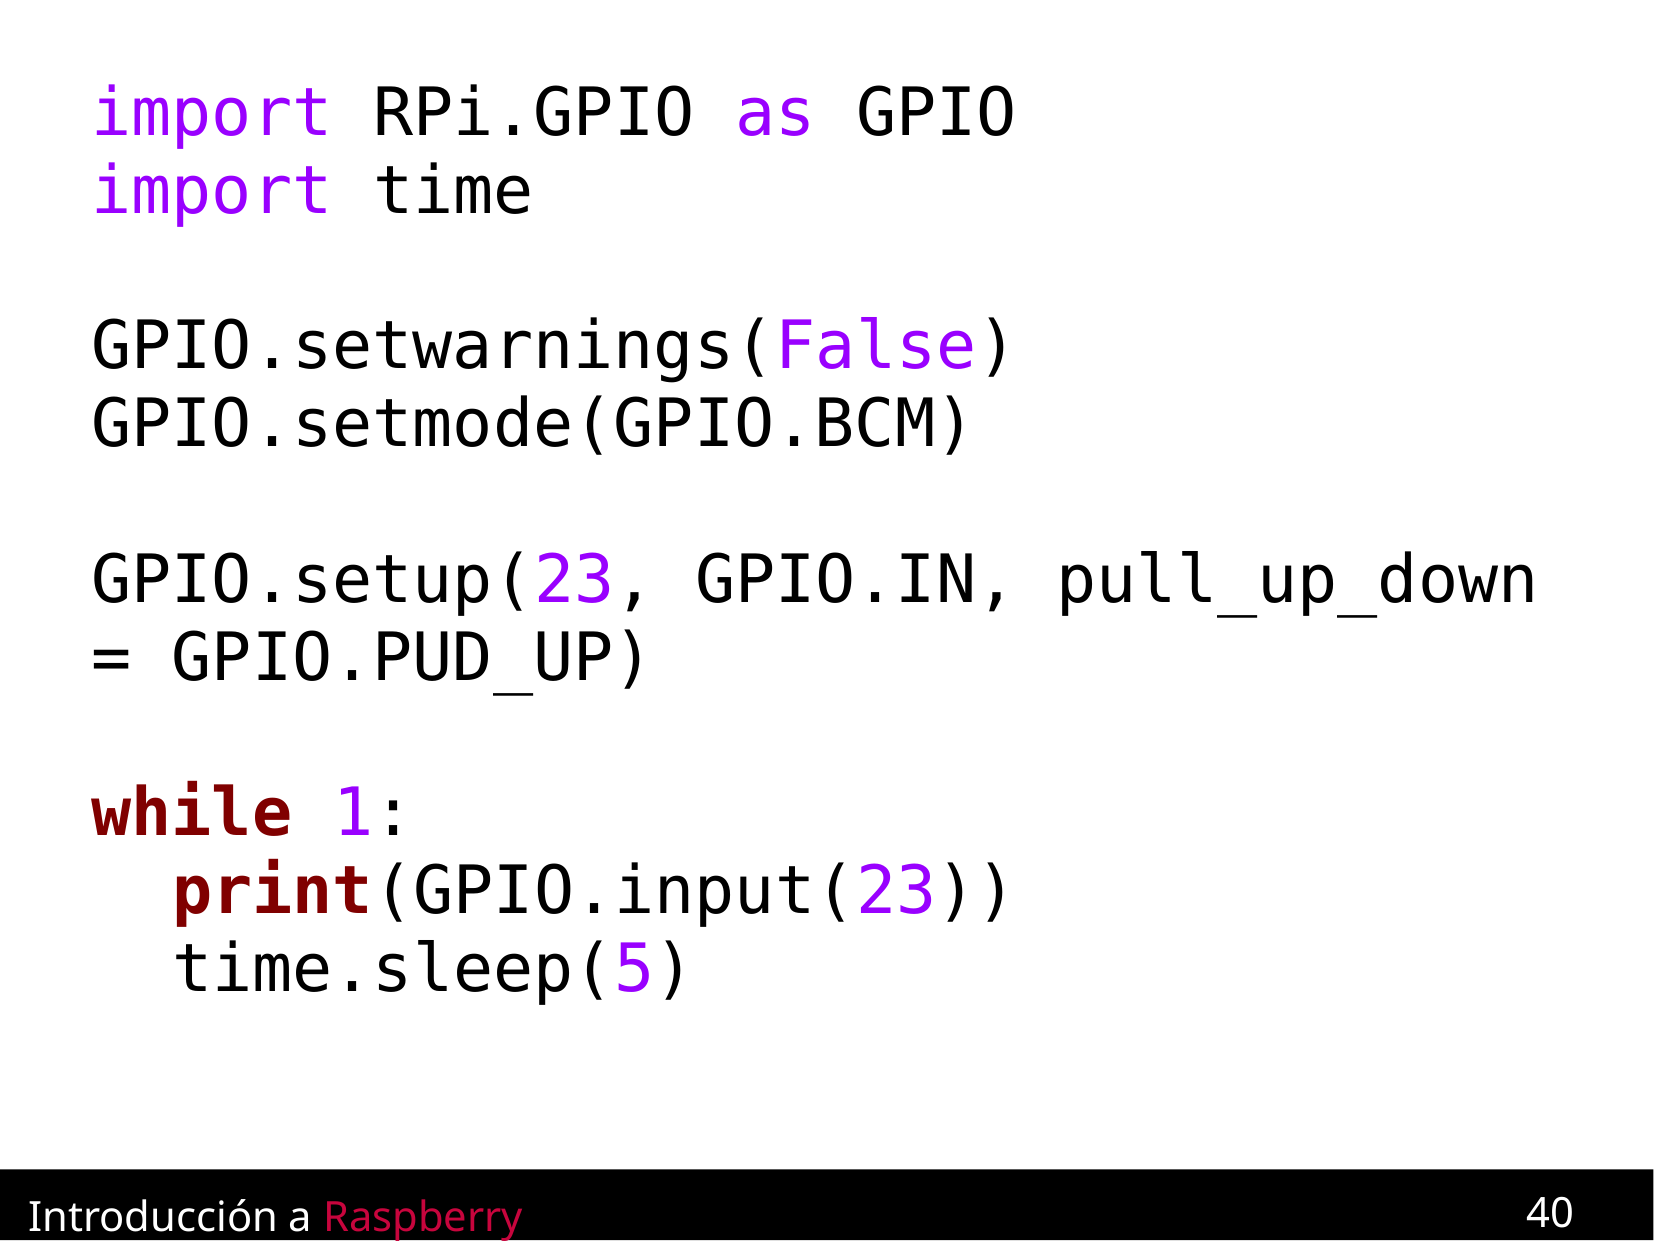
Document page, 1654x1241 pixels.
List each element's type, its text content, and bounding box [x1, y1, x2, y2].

text_box import RPi.GPIO as GPIO import time GPIO.setwarnings(False) GPIO.setmode(GPIO.BCM) GPIO.setup(23, GPIO.IN, pull_up_down = GPIO.PUD_UP) while 1: print(GPIO.input(23)) time.sleep(5) [76, 66, 1577, 1175]
text_box [1521, 1175, 1654, 1241]
text_box Introducción a Raspberry Pi [13, 1179, 556, 1241]
text_box [0, 0, 1654, 1241]
